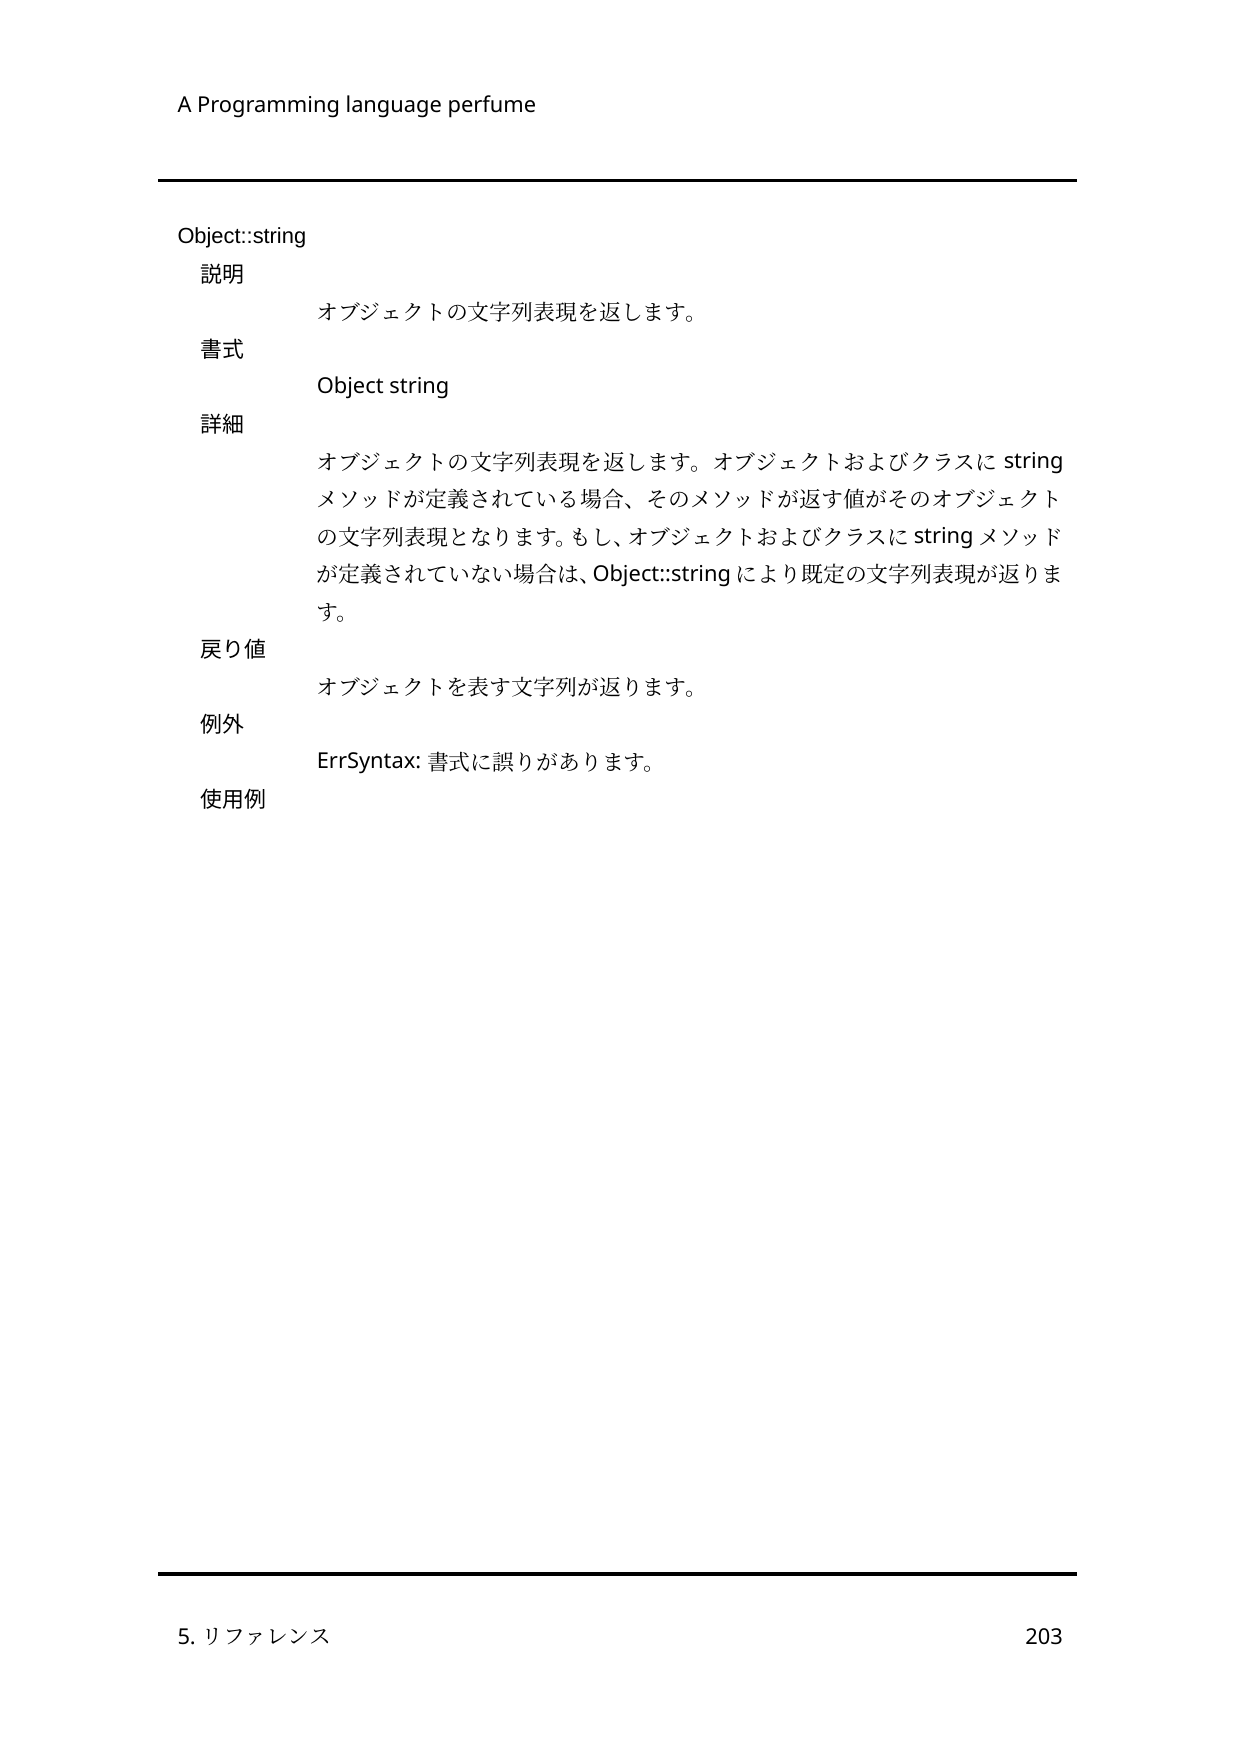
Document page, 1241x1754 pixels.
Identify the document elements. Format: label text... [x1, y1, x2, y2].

table_header オブジェクトの文字列表現を返します。 [317, 254, 1063, 329]
table_header 説明 [200, 254, 317, 329]
table_cell [317, 779, 1063, 854]
table_cell オブジェクトの文字列表現を返します。オブジェクトおよびクラスにstringメソッドが定義されている場合、そのメソッドが返す値がそのオブジェクトの文字列表現となります。もし、オブジェクトおよびクラスにstringメソッドが定義されていない場合は、Object::stringにより既定の文字列表現が返ります。 [317, 404, 1063, 629]
table_cell ErrSyntax: 書式に誤りがあります。 [317, 704, 1063, 779]
table_cell 書式 [200, 329, 317, 404]
table_cell オブジェクトを表す文字列が返ります。 [317, 629, 1063, 704]
table_cell 使用例 [200, 779, 317, 854]
table_cell 戻り値 [200, 629, 317, 704]
table_cell 例外 [200, 704, 317, 779]
table_cell Object string [317, 329, 1063, 404]
subtitle Object::string [177, 217, 1063, 254]
table_cell 詳細 [200, 404, 317, 629]
